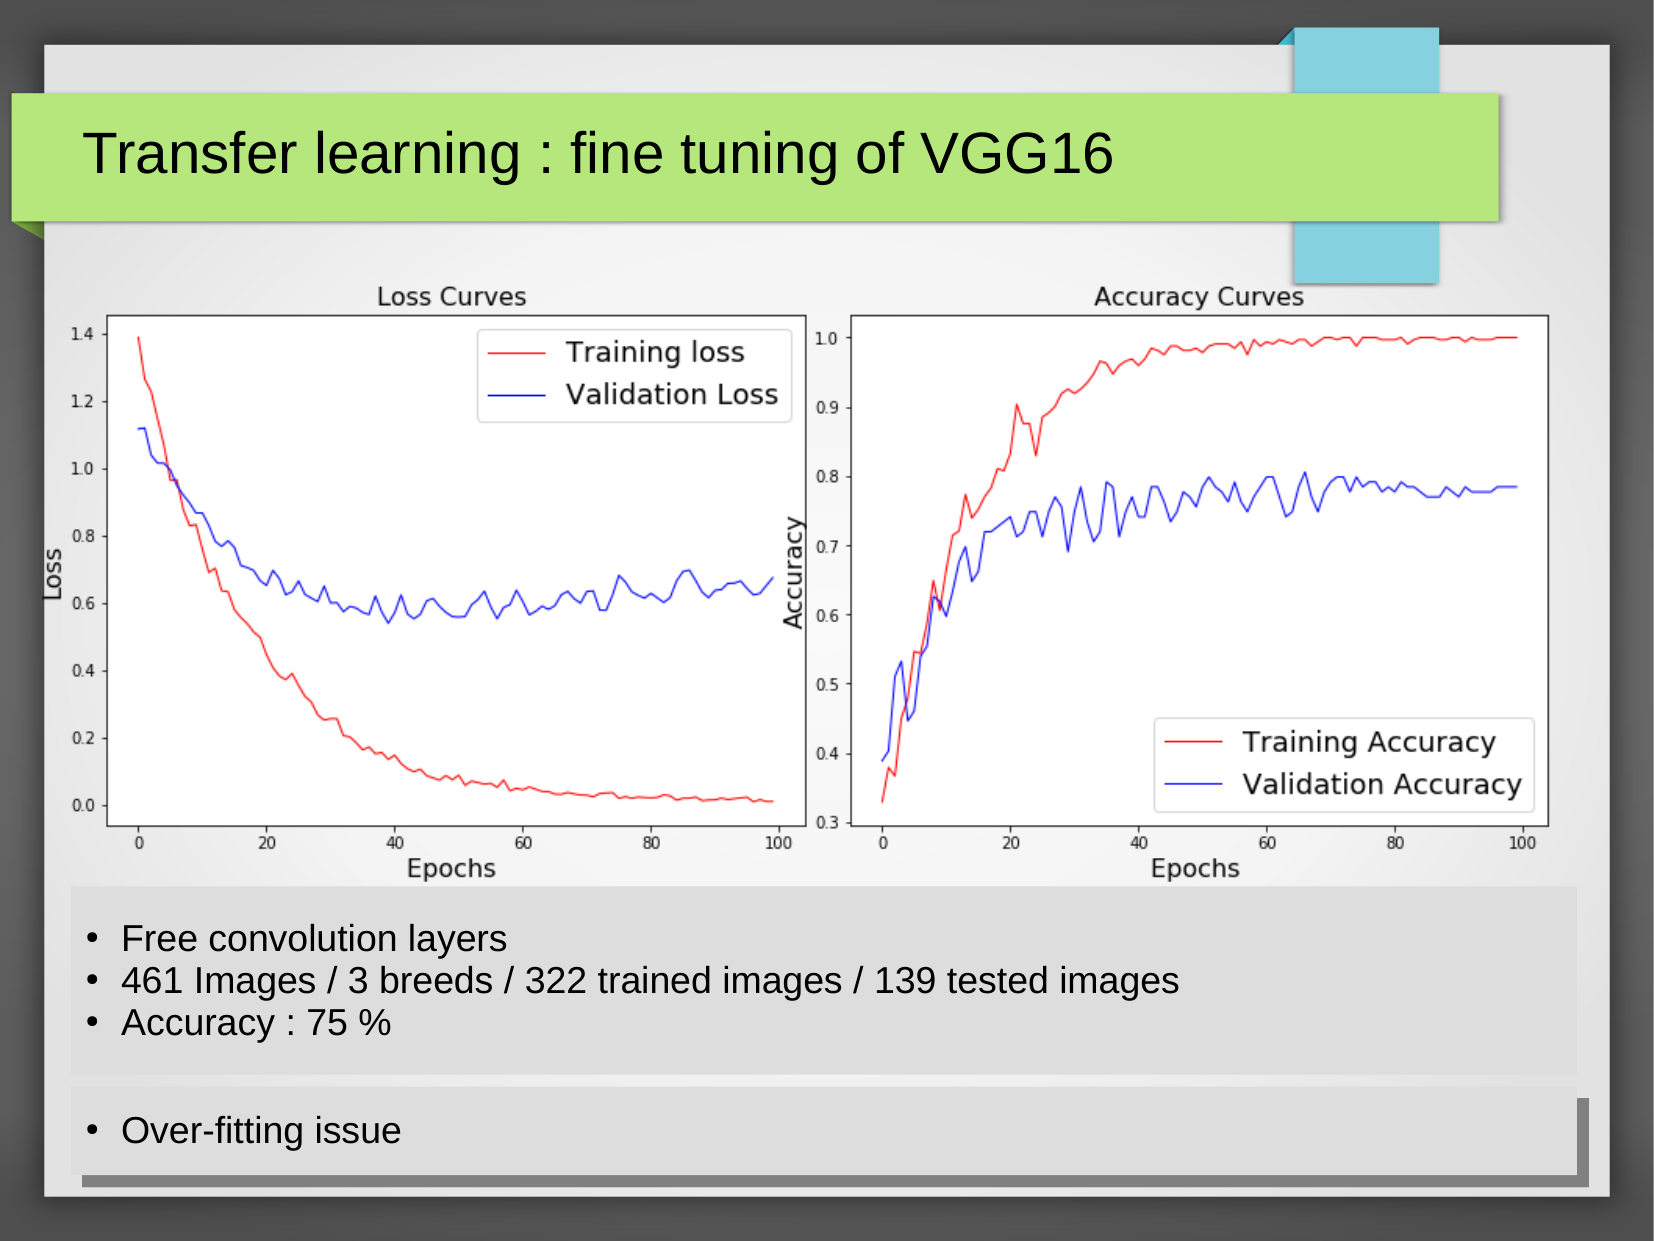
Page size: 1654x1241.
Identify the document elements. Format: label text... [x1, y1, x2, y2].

text_box Free convolution layers 461 Images / 3 breeds / 322 trained images / 139 tested images Accuracy : 75 % [70, 886, 1577, 1075]
picture [0, 0, 1654, 1241]
text_box Over-fitting issue [70, 1086, 1577, 1176]
title Transfer learning : fine tuning of VGG16 [82, 94, 1477, 213]
